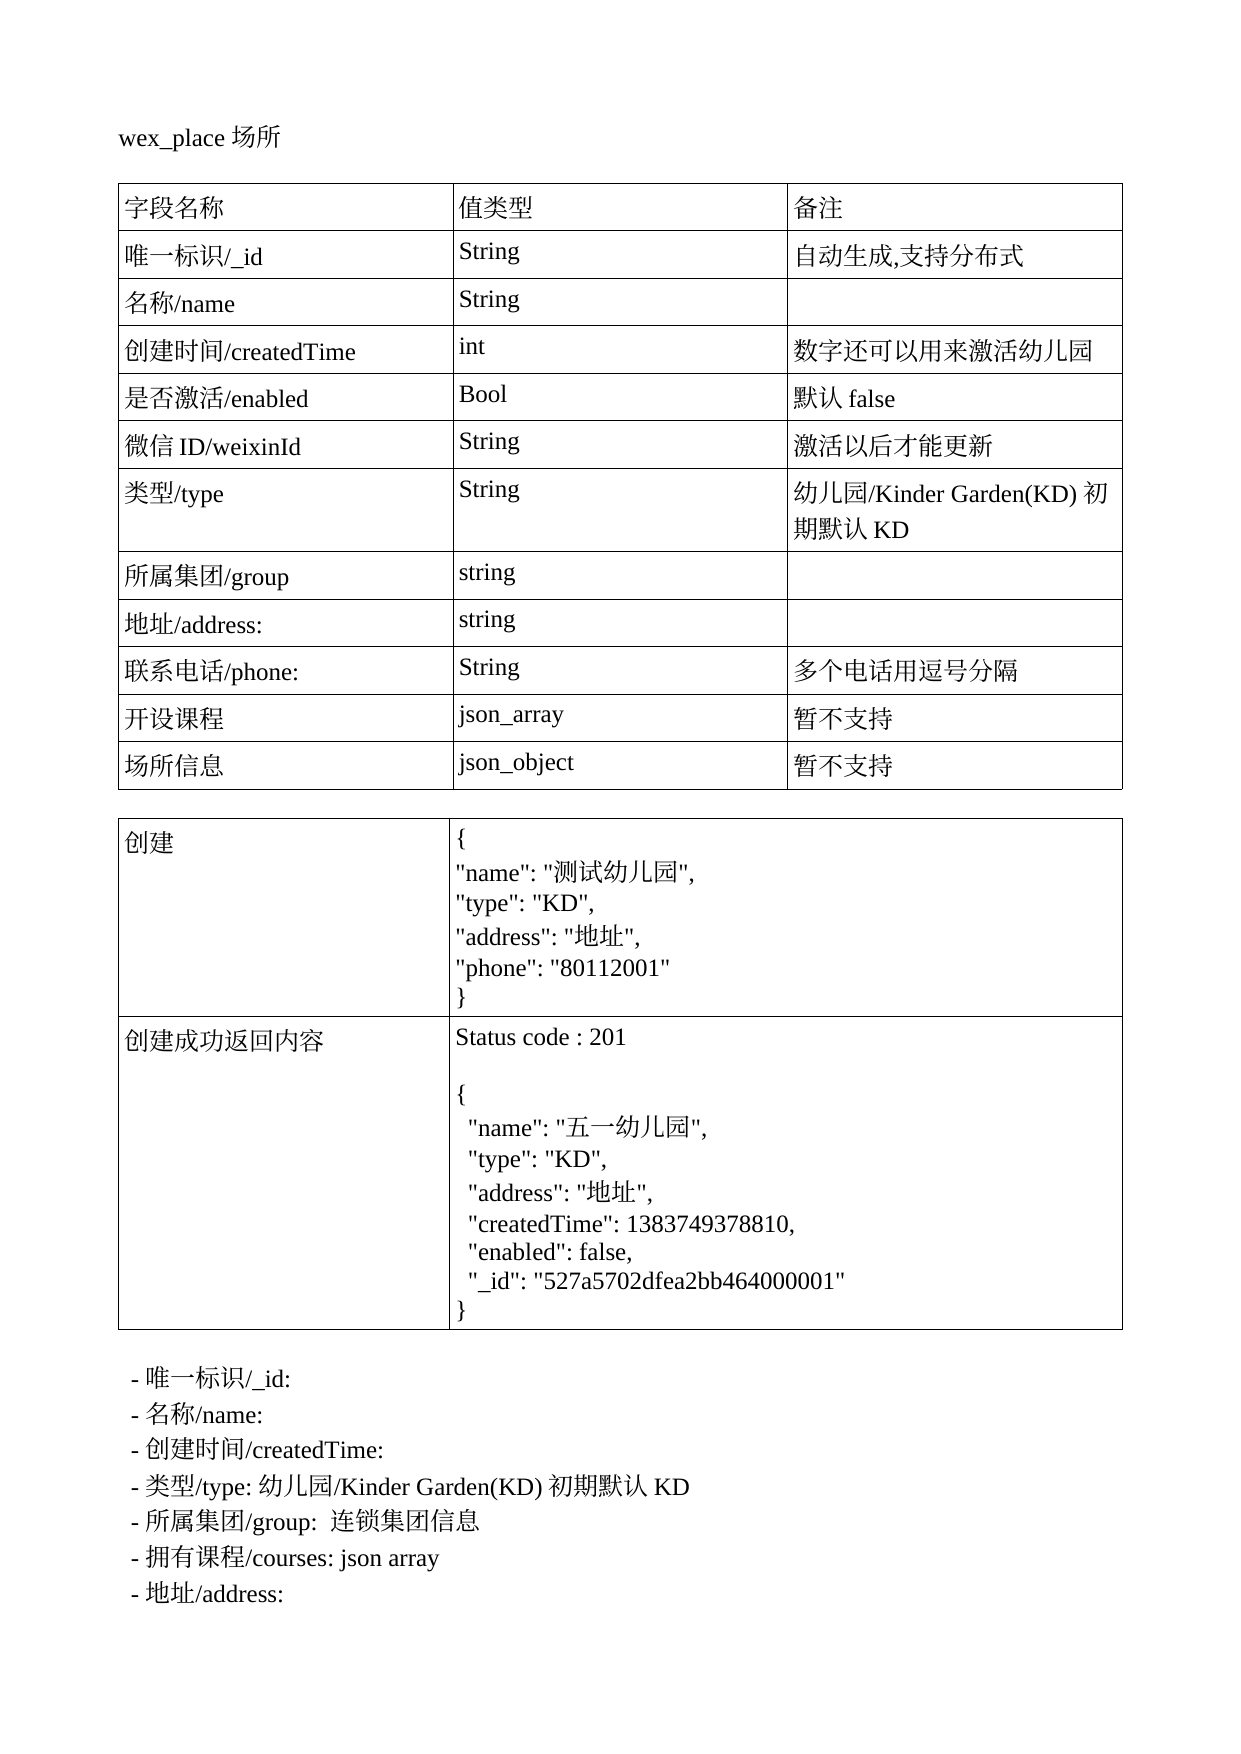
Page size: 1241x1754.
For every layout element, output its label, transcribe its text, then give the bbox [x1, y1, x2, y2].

text - 类型/type: 幼儿园/Kinder Garden(KD) 初期默认KD [118, 1466, 1122, 1502]
table_cell string [454, 552, 787, 599]
table_cell json_object [454, 742, 787, 789]
table_cell json_array [454, 695, 787, 741]
text - 唯一标识/_id: [118, 1358, 1122, 1394]
table_cell String [454, 469, 787, 551]
table_cell string [454, 600, 787, 646]
table_cell 幼儿园/Kinder Garden(KD) 初期默认KD [788, 469, 1122, 551]
table_cell int [454, 326, 787, 373]
table_cell 唯一标识/_id [119, 231, 453, 278]
table_cell [788, 279, 1122, 325]
table_header 备注 [788, 184, 1122, 230]
table_cell 数字还可以用来激活幼儿园 [788, 326, 1122, 373]
table_cell 名称/name [119, 279, 453, 325]
table_cell 开设课程 [119, 695, 453, 741]
text wex_place 场所 [118, 118, 1122, 154]
table_cell String [454, 231, 787, 278]
table_cell [788, 552, 1122, 599]
table_cell 暂不支持 [788, 695, 1122, 741]
table_header 字段名称 [119, 184, 453, 230]
text - 拥有课程/courses: json array [118, 1538, 1122, 1574]
table_header 创建 [119, 819, 449, 1016]
table_cell [788, 600, 1122, 646]
table_header 值类型 [454, 184, 787, 230]
table_cell 微信ID/weixinId [119, 421, 453, 468]
table_cell 默认false [788, 374, 1122, 420]
table_cell String [454, 647, 787, 694]
table_cell 创建时间/createdTime [119, 326, 453, 373]
text - 创建时间/createdTime: [118, 1430, 1122, 1466]
table_cell String [454, 421, 787, 468]
table_cell 创建成功返回内容 [119, 1017, 449, 1329]
table_cell 地址/address: [119, 600, 453, 646]
table_cell 场所信息 [119, 742, 453, 789]
table_cell 自动生成,支持分布式 [788, 231, 1122, 278]
table_cell 多个电话用逗号分隔 [788, 647, 1122, 694]
table_cell 类型/type [119, 469, 453, 551]
table_cell 是否激活/enabled [119, 374, 453, 420]
table_cell 联系电话/phone: [119, 647, 453, 694]
text - 名称/name: [118, 1394, 1122, 1430]
table_cell String [454, 279, 787, 325]
text - 所属集团/group: 连锁集团信息 [118, 1502, 1122, 1538]
table_header { "name": "测试幼儿园", "type": "KD", "address": "地址", "phone": "80112001" } [450, 819, 1122, 1016]
table_cell Bool [454, 374, 787, 420]
table_cell 暂不支持 [788, 742, 1122, 789]
table_cell 所属集团/group [119, 552, 453, 599]
table_cell Status code : 201 { "name": "五一幼儿园", "type": "KD", "address": "地址", "createdTime": 1383749378810, "enabled": false, "_id": "527a5702dfea2bb464000001" } [450, 1017, 1122, 1329]
table_cell 激活以后才能更新 [788, 421, 1122, 468]
text - 地址/address: [118, 1574, 1122, 1610]
